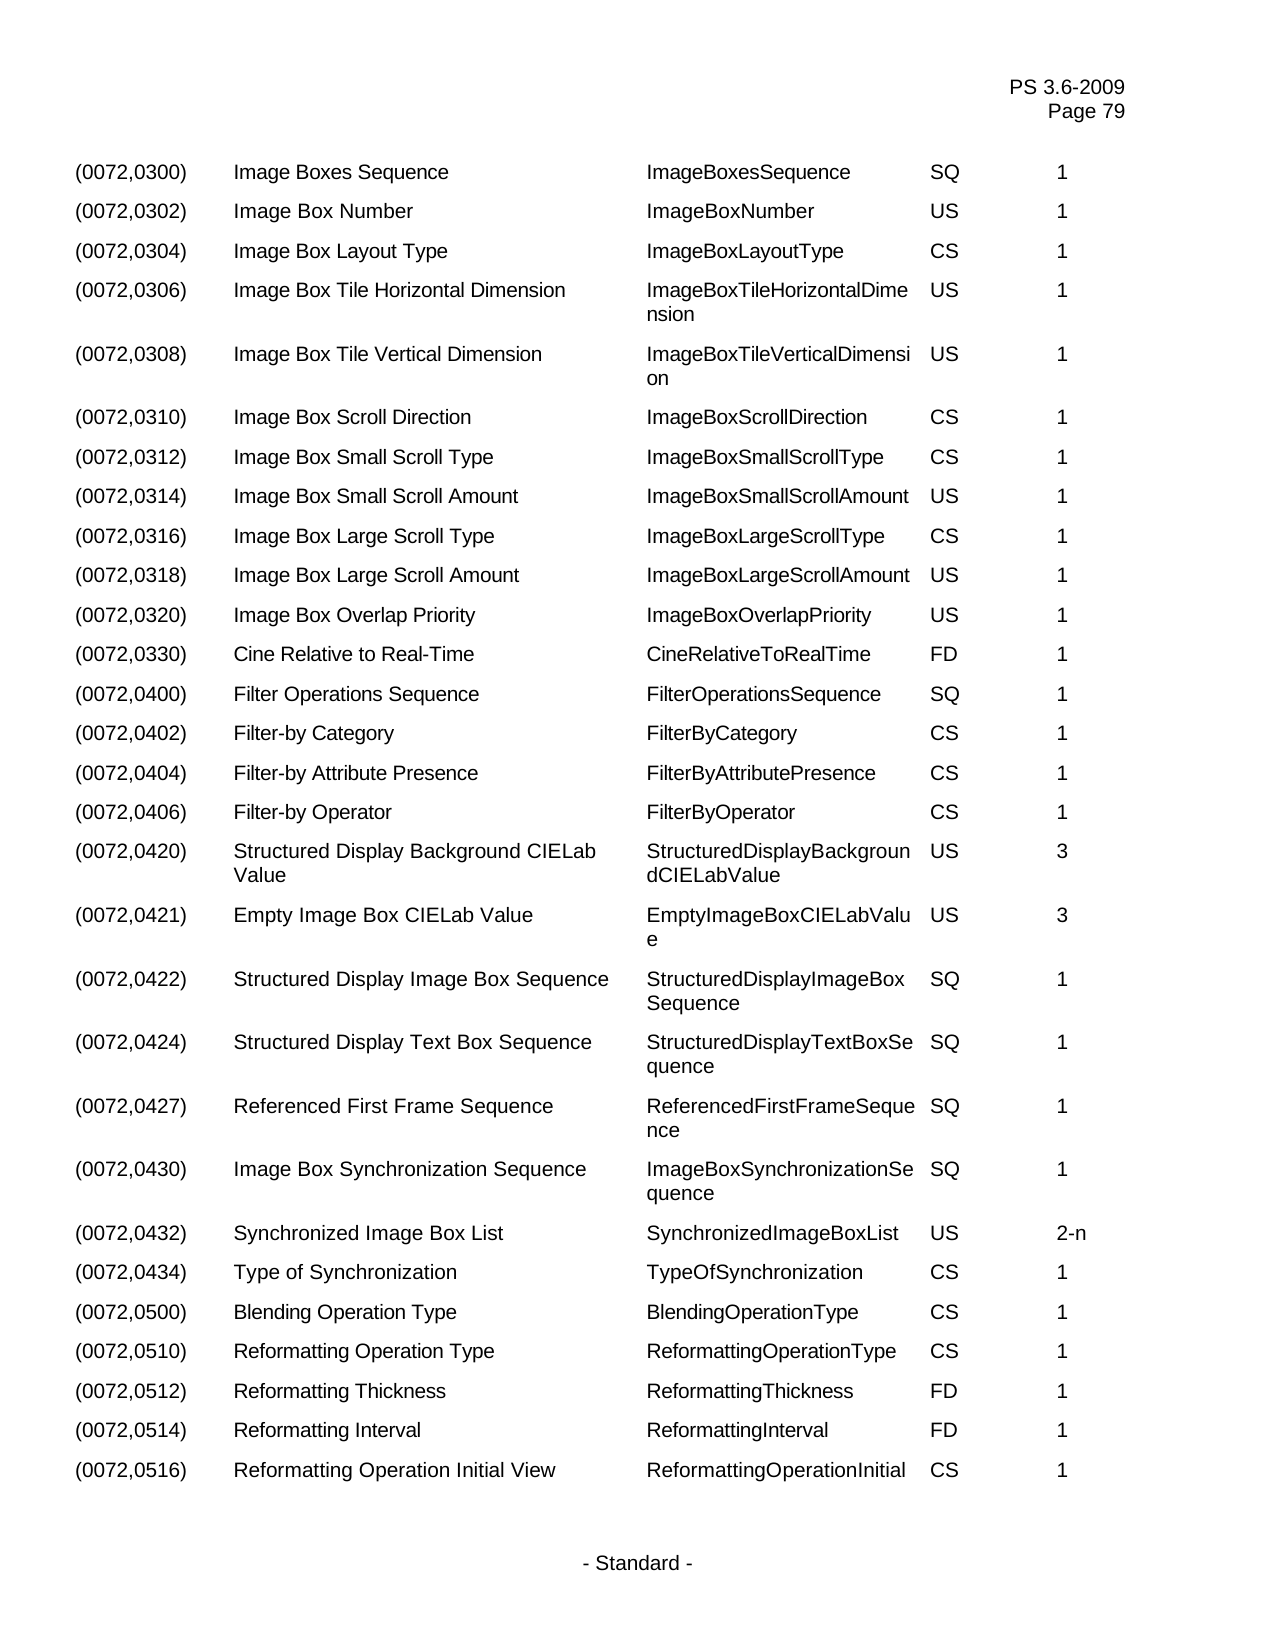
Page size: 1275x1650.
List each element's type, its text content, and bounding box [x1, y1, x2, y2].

table_cell [1116, 893, 1211, 957]
table_cell 1 [1049, 711, 1116, 751]
table_cell (0072,0516) [68, 1448, 226, 1487]
table_cell SQ [923, 1020, 1049, 1084]
table_cell TypeOfSynchronization [639, 1251, 923, 1290]
table_cell [1116, 554, 1211, 593]
table_cell (0072,0434) [68, 1251, 226, 1290]
table_cell Filter-by Operator [226, 790, 639, 830]
table_cell (0072,0312) [68, 435, 226, 474]
table_cell [1116, 190, 1211, 229]
table_cell (0072,0514) [68, 1409, 226, 1448]
table_cell FilterByAttributePresence [639, 751, 923, 790]
table_cell 1 [1049, 1290, 1116, 1329]
table_cell 1 [1049, 514, 1116, 553]
table_cell Image Box Number [226, 190, 639, 229]
table_cell [1116, 1251, 1211, 1290]
table_cell 1 [1049, 1251, 1116, 1290]
table_cell Structured Display Text Box Sequence [226, 1020, 639, 1084]
table_cell [1116, 1448, 1211, 1487]
table_cell (0072,0402) [68, 711, 226, 751]
table_cell FD [923, 1369, 1049, 1408]
table_cell SQ [923, 1148, 1049, 1211]
table_cell ReformattingThickness [639, 1369, 923, 1408]
table_cell [1116, 1020, 1211, 1084]
table_cell Referenced First Frame Sequence [226, 1084, 639, 1147]
table_cell Synchronized Image Box List [226, 1211, 639, 1251]
table_cell 1 [1049, 1084, 1116, 1147]
table_cell Filter-by Category [226, 711, 639, 751]
table_cell ImageBoxesSequence [639, 150, 923, 189]
table_cell [1116, 1211, 1211, 1251]
table_cell [1116, 1290, 1211, 1329]
table_cell ReferencedFirstFrameSequence [639, 1084, 923, 1147]
table_cell ReformattingInterval [639, 1409, 923, 1448]
table_cell [1116, 633, 1211, 672]
table_cell US [923, 475, 1049, 514]
table_cell CS [923, 1251, 1049, 1290]
table_cell (0072,0302) [68, 190, 226, 229]
table_cell ImageBoxSmallScrollAmount [639, 475, 923, 514]
table_cell [1116, 790, 1211, 830]
table_cell CS [923, 711, 1049, 751]
table_cell [1116, 1409, 1211, 1448]
table_cell ImageBoxSmallScrollType [639, 435, 923, 474]
table_cell [1116, 396, 1211, 435]
table_cell [1116, 1084, 1211, 1147]
table_cell (0072,0500) [68, 1290, 226, 1329]
table_cell ReformattingOperationInitial [639, 1448, 923, 1487]
table_cell 1 [1049, 633, 1116, 672]
table_cell 1 [1049, 396, 1116, 435]
table_cell (0072,0316) [68, 514, 226, 553]
table_cell Image Box Tile Horizontal Dimension [226, 269, 639, 332]
table_cell (0072,0427) [68, 1084, 226, 1147]
table_cell [1116, 1330, 1211, 1369]
table_cell 1 [1049, 1020, 1116, 1084]
table_cell Reformatting Operation Initial View [226, 1448, 639, 1487]
table_cell (0072,0404) [68, 751, 226, 790]
table_cell Structured Display Image Box Sequence [226, 957, 639, 1020]
table_cell ImageBoxScrollDirection [639, 396, 923, 435]
table_cell 1 [1049, 957, 1116, 1020]
table_cell Filter-by Attribute Presence [226, 751, 639, 790]
table_cell 1 [1049, 435, 1116, 474]
table_cell CS [923, 229, 1049, 268]
table_cell [1116, 672, 1211, 711]
table_cell CS [923, 1290, 1049, 1329]
table_cell 3 [1049, 830, 1116, 893]
table_cell CineRelativeToRealTime [639, 633, 923, 672]
table_cell 1 [1049, 554, 1116, 593]
table_cell [1116, 957, 1211, 1020]
table_cell ImageBoxNumber [639, 190, 923, 229]
table_cell CS [923, 1330, 1049, 1369]
table_cell (0072,0400) [68, 672, 226, 711]
table_cell SynchronizedImageBoxList [639, 1211, 923, 1251]
table_cell 1 [1049, 1448, 1116, 1487]
table_cell Image Box Overlap Priority [226, 593, 639, 632]
table_cell 1 [1049, 1409, 1116, 1448]
table_cell Reformatting Interval [226, 1409, 639, 1448]
table_cell (0072,0330) [68, 633, 226, 672]
table_cell (0072,0320) [68, 593, 226, 632]
table_cell 1 [1049, 475, 1116, 514]
table_cell US [923, 893, 1049, 957]
table_cell CS [923, 435, 1049, 474]
table_cell 1 [1049, 190, 1116, 229]
table_cell CS [923, 396, 1049, 435]
table_cell Image Boxes Sequence [226, 150, 639, 189]
table_cell [1116, 332, 1211, 396]
table_cell (0072,0310) [68, 396, 226, 435]
table_cell 1 [1049, 150, 1116, 189]
table_cell ImageBoxTileHorizontalDimension [639, 269, 923, 332]
table_cell FilterByOperator [639, 790, 923, 830]
table_cell [1116, 711, 1211, 751]
table_cell (0072,0432) [68, 1211, 226, 1251]
table_cell US [923, 593, 1049, 632]
table_cell Image Box Large Scroll Amount [226, 554, 639, 593]
table_cell ImageBoxLayoutType [639, 229, 923, 268]
table_cell SQ [923, 150, 1049, 189]
table_cell 1 [1049, 593, 1116, 632]
table_cell SQ [923, 672, 1049, 711]
table_cell ImageBoxTileVerticalDimension [639, 332, 923, 396]
table_cell (0072,0424) [68, 1020, 226, 1084]
table_cell SQ [923, 1084, 1049, 1147]
table_cell [1116, 269, 1211, 332]
table_cell ImageBoxSynchronizationSequence [639, 1148, 923, 1211]
table_cell Structured Display Background CIELab Value [226, 830, 639, 893]
table_cell EmptyImageBoxCIELabValue [639, 893, 923, 957]
table_cell [1116, 1148, 1211, 1211]
table_cell [1116, 435, 1211, 474]
table_cell (0072,0308) [68, 332, 226, 396]
table_cell (0072,0300) [68, 150, 226, 189]
table_cell Blending Operation Type [226, 1290, 639, 1329]
table_cell Image Box Small Scroll Amount [226, 475, 639, 514]
table_cell (0072,0422) [68, 957, 226, 1020]
table_cell US [923, 269, 1049, 332]
table_cell 1 [1049, 332, 1116, 396]
table_cell 1 [1049, 1148, 1116, 1211]
table_cell FilterByCategory [639, 711, 923, 751]
table_cell (0072,0314) [68, 475, 226, 514]
table_cell Reformatting Thickness [226, 1369, 639, 1408]
table_cell StructuredDisplayTextBoxSequence [639, 1020, 923, 1084]
table_cell (0072,0420) [68, 830, 226, 893]
table_cell 1 [1049, 672, 1116, 711]
table_cell 1 [1049, 1369, 1116, 1408]
table_cell Image Box Layout Type [226, 229, 639, 268]
table_cell 1 [1049, 751, 1116, 790]
table_cell 1 [1049, 790, 1116, 830]
table_cell (0072,0406) [68, 790, 226, 830]
table_cell (0072,0512) [68, 1369, 226, 1408]
table_cell [1116, 1369, 1211, 1408]
table_cell 1 [1049, 229, 1116, 268]
table_cell Image Box Small Scroll Type [226, 435, 639, 474]
table_cell StructuredDisplayImageBoxSequence [639, 957, 923, 1020]
table_cell US [923, 830, 1049, 893]
table_cell ReformattingOperationType [639, 1330, 923, 1369]
table_cell Empty Image Box CIELab Value [226, 893, 639, 957]
table_cell [1116, 150, 1211, 189]
table_cell (0072,0430) [68, 1148, 226, 1211]
table_cell (0072,0318) [68, 554, 226, 593]
table_cell Filter Operations Sequence [226, 672, 639, 711]
table_cell [1116, 475, 1211, 514]
table_cell CS [923, 1448, 1049, 1487]
table_cell US [923, 554, 1049, 593]
table_cell ImageBoxLargeScrollAmount [639, 554, 923, 593]
table_cell Type of Synchronization [226, 1251, 639, 1290]
table_cell FilterOperationsSequence [639, 672, 923, 711]
table_cell 1 [1049, 1330, 1116, 1369]
table_cell US [923, 332, 1049, 396]
table_cell [1116, 514, 1211, 553]
table_cell (0072,0421) [68, 893, 226, 957]
table_cell 1 [1049, 269, 1116, 332]
table_cell (0072,0510) [68, 1330, 226, 1369]
table_cell [1116, 593, 1211, 632]
table_cell ImageBoxLargeScrollType [639, 514, 923, 553]
table_cell 3 [1049, 893, 1116, 957]
table_cell ImageBoxOverlapPriority [639, 593, 923, 632]
table_cell Image Box Synchronization Sequence [226, 1148, 639, 1211]
table_cell (0072,0306) [68, 269, 226, 332]
table_cell Image Box Scroll Direction [226, 396, 639, 435]
table_cell [1116, 229, 1211, 268]
table_cell FD [923, 1409, 1049, 1448]
table_cell [1116, 830, 1211, 893]
table_cell Cine Relative to Real-Time [226, 633, 639, 672]
table_cell US [923, 1211, 1049, 1251]
table_cell CS [923, 514, 1049, 553]
table_cell StructuredDisplayBackgroundCIELabValue [639, 830, 923, 893]
table_cell CS [923, 751, 1049, 790]
table_cell FD [923, 633, 1049, 672]
table_cell US [923, 190, 1049, 229]
table_cell SQ [923, 957, 1049, 1020]
table_cell Image Box Tile Vertical Dimension [226, 332, 639, 396]
table_cell (0072,0304) [68, 229, 226, 268]
table_cell BlendingOperationType [639, 1290, 923, 1329]
table_cell 2-n [1049, 1211, 1116, 1251]
table_cell CS [923, 790, 1049, 830]
table_cell Image Box Large Scroll Type [226, 514, 639, 553]
table_cell Reformatting Operation Type [226, 1330, 639, 1369]
table_cell [1116, 751, 1211, 790]
